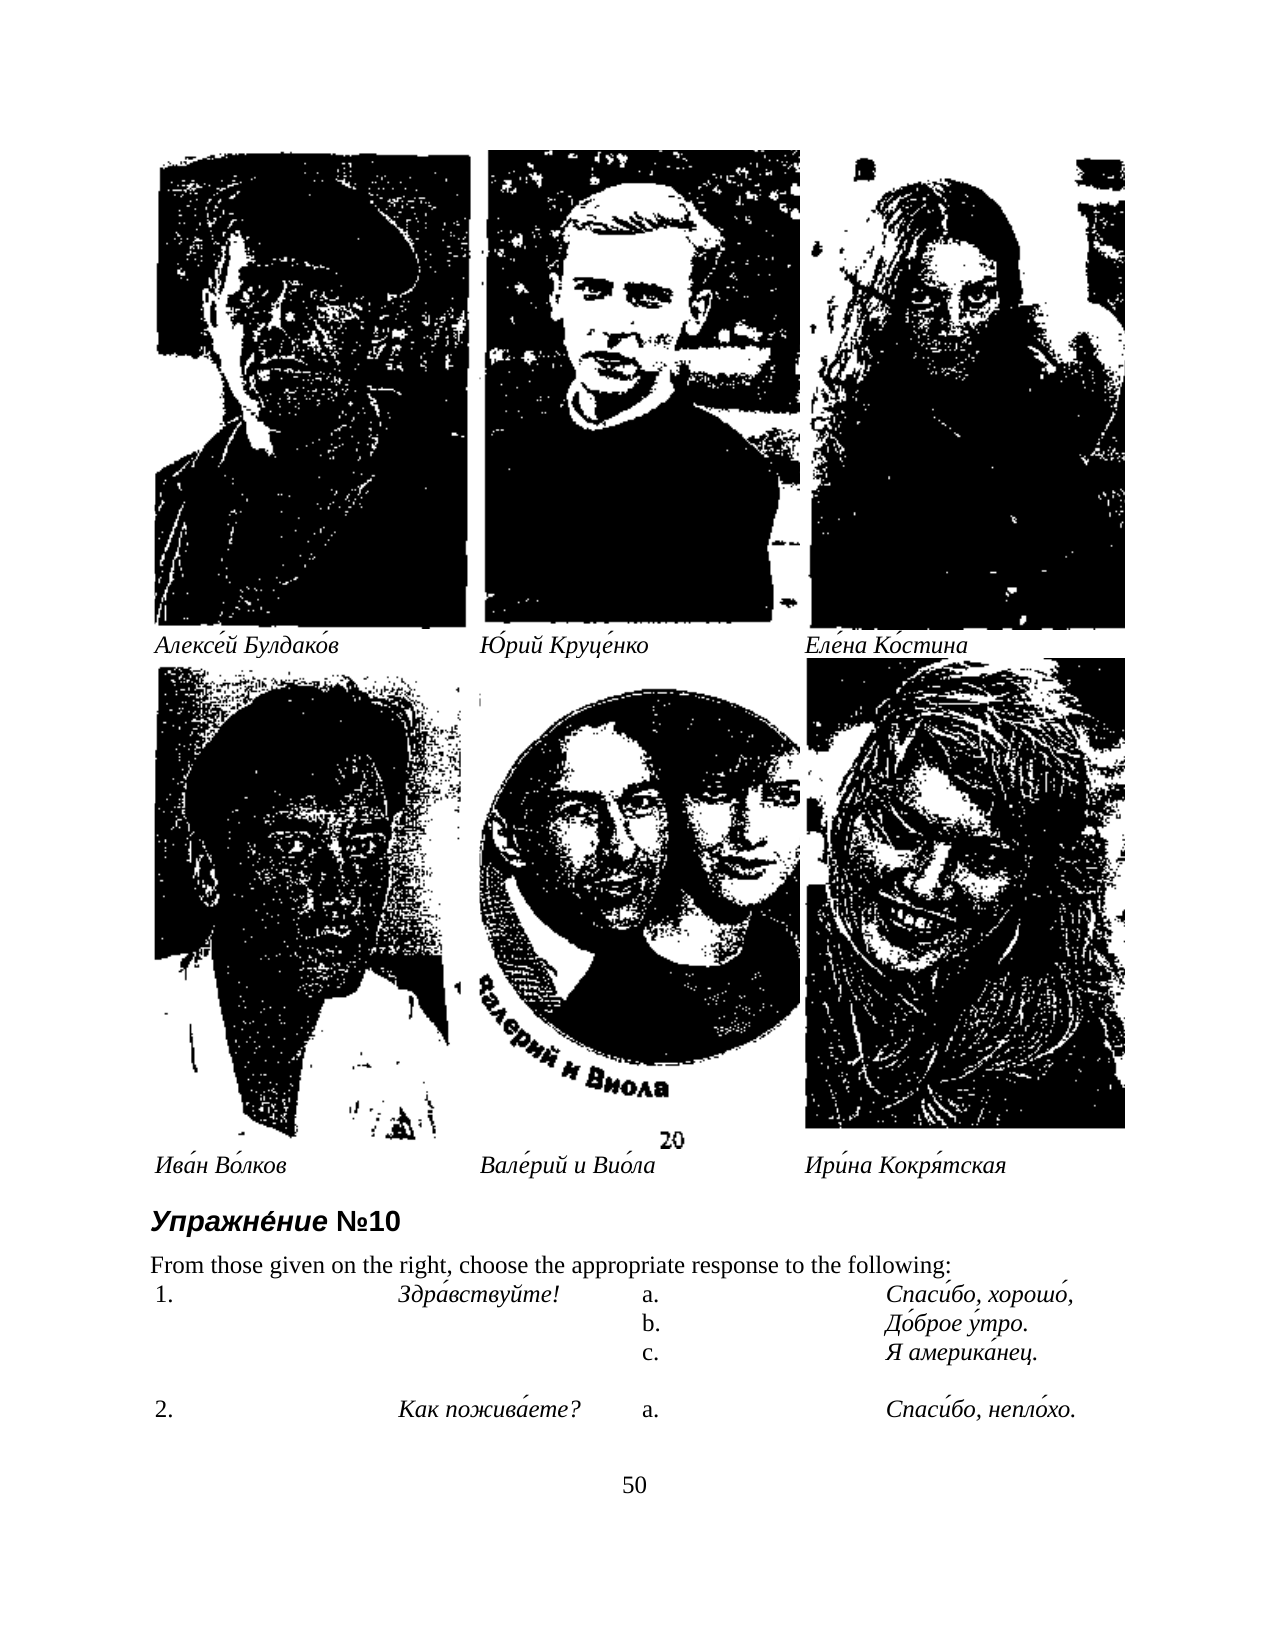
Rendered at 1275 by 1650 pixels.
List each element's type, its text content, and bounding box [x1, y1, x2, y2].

table_header [800, 150, 804, 630]
table_cell Алексе́й Булдако́в [150, 630, 475, 658]
table_cell c. [638, 1337, 881, 1365]
table_cell [881, 1365, 1125, 1394]
table_header Здра́вствуйте! [394, 1279, 637, 1308]
table_cell Ива́н Во́лков [150, 1151, 475, 1179]
table_cell Ири́на Кокря́тская [800, 1151, 1125, 1179]
picture [479, 150, 800, 627]
table_cell Ю́рий Круце́нко [475, 630, 800, 658]
table_cell [150, 1365, 394, 1394]
subtitle Упражне́ние №10 [150, 1204, 1125, 1238]
table_cell [394, 1365, 637, 1394]
table_cell Спаси́бо, непло́хо. [881, 1394, 1125, 1423]
table_header [150, 150, 475, 630]
table_cell [394, 1308, 637, 1337]
table_header Спаси́бо, хорошо́, [881, 1279, 1125, 1308]
table_cell До́брое у́тро. [881, 1308, 1125, 1337]
table_cell [150, 1337, 394, 1365]
table_cell [475, 659, 800, 1151]
table_header 1. [150, 1279, 394, 1308]
table_cell Я америка́нец. [881, 1337, 1125, 1365]
picture [154, 150, 474, 629]
table_cell [150, 1308, 394, 1337]
table_header [475, 150, 800, 630]
picture [154, 658, 461, 1151]
picture [804, 658, 1125, 1149]
text From those given on the right, choose the appropriate response to the following: [150, 1250, 1125, 1279]
picture [479, 658, 800, 1149]
table_cell b. [638, 1308, 881, 1337]
picture [804, 150, 1125, 630]
table_cell 2. [150, 1394, 394, 1423]
table_cell Как пожива́ете? [394, 1394, 637, 1423]
table_cell [638, 1365, 881, 1394]
table_cell Еле́на Ко́стина [800, 630, 1125, 658]
table_cell a. [638, 1394, 881, 1423]
table_header a. [638, 1279, 881, 1308]
table_cell [461, 659, 475, 1151]
table_cell Вале́рий и Вио́ла [475, 1151, 800, 1179]
table_cell [150, 659, 154, 1151]
table_cell [800, 659, 1125, 1151]
table_cell [394, 1337, 637, 1365]
